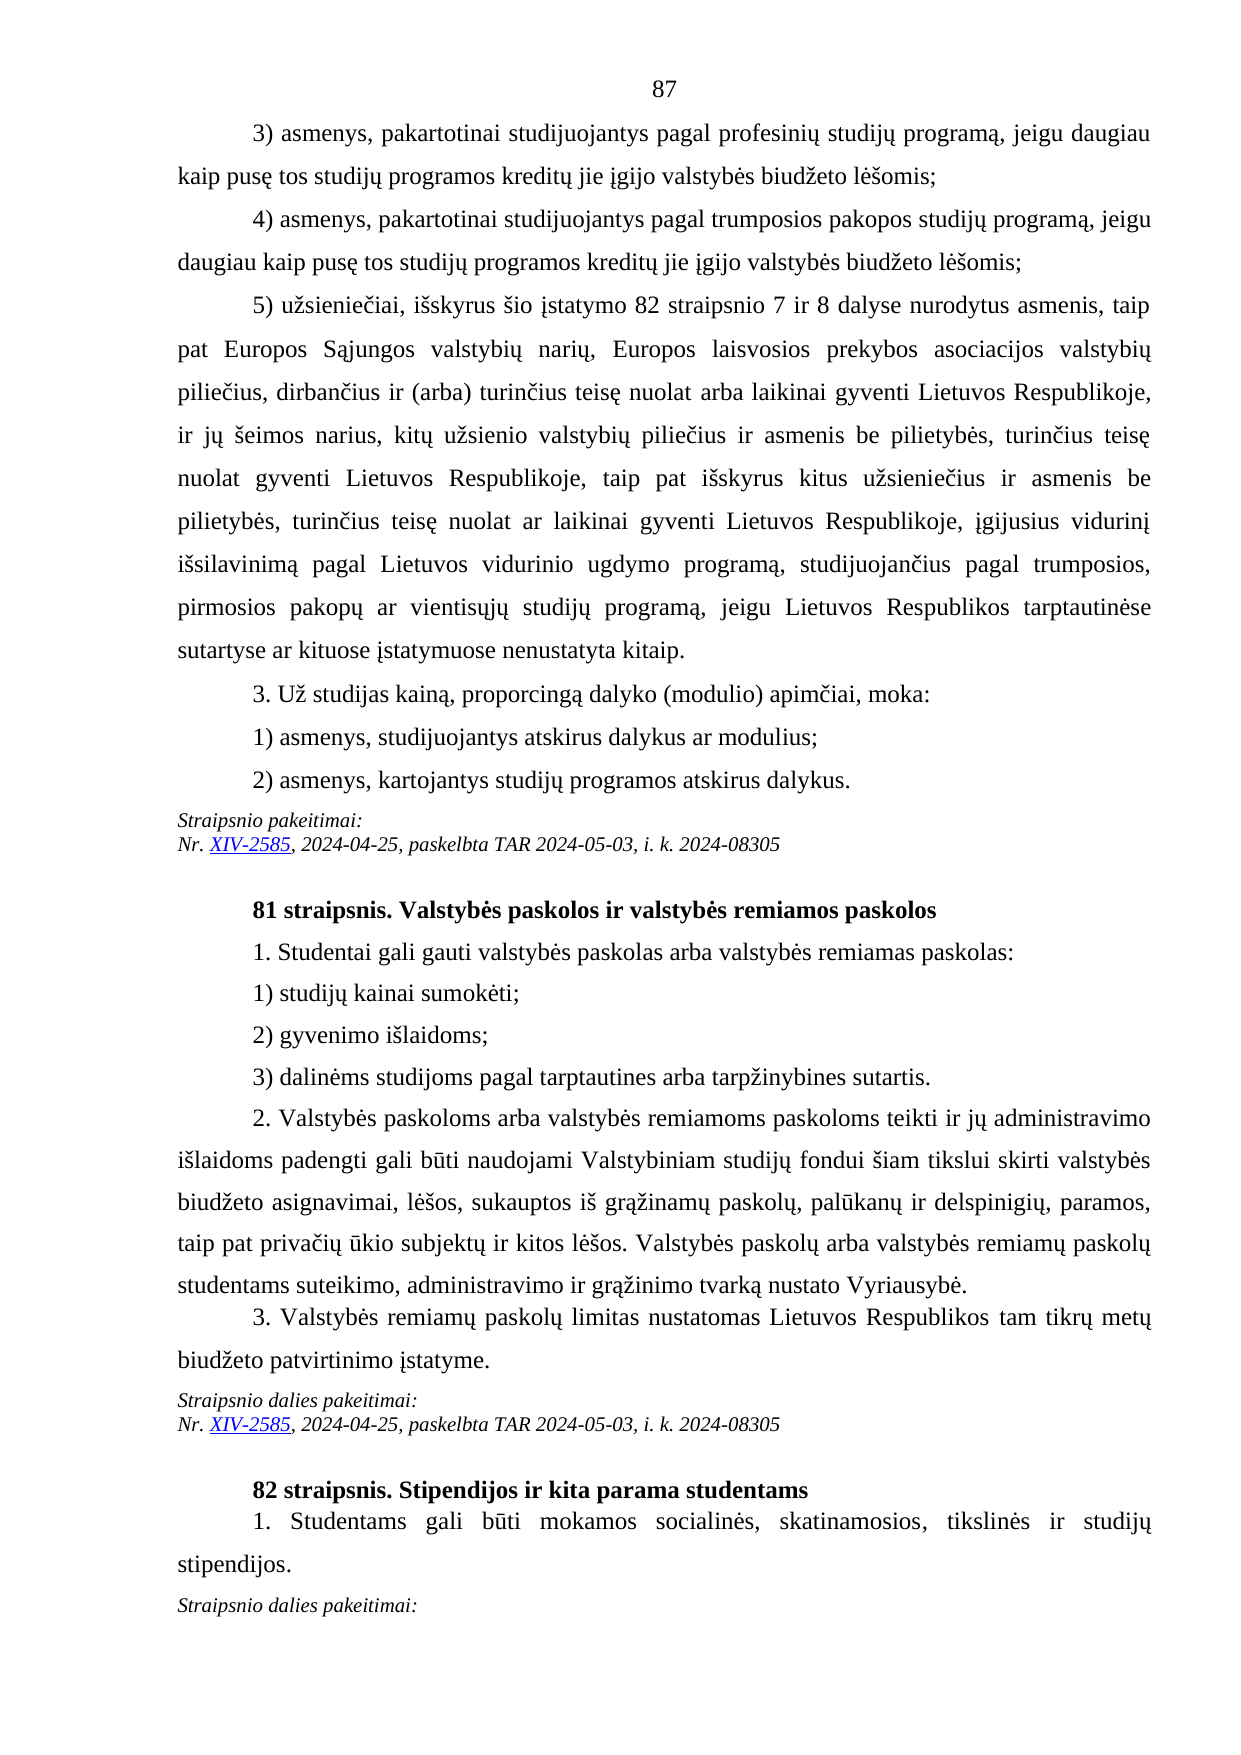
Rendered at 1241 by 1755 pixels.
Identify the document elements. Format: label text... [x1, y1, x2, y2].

text 3. Už studijas kainą, proporcingą dalyko (modulio) apimčiai, moka: [177, 679, 1152, 707]
text Nr. XIV-2585, 2024-04-25, paskelbta TAR 2024-05-03, i. k. 2024-08305 [177, 832, 1152, 856]
text 1. Studentai gali gauti valstybės paskolas arba valstybės remiamas paskolas: [177, 927, 1152, 968]
text 1) studijų kainai sumokėti; [177, 968, 1152, 1010]
text 3. Valstybės remiamų paskolų limitas nustatomas Lietuvos Respublikos tam tikrų metų biudžeto patvirtinimo įstatyme. [177, 1302, 1152, 1373]
text 3) asmenys, pakartotinai studijuojantys pagal profesinių studijų programą, jeigu daugiau kaip pusę tos studijų programos kreditų jie įgijo valstybės biudžeto lėšomis; [177, 118, 1152, 190]
text 82 straipsnis. Stipendijos ir kita parama studentams [177, 1465, 1152, 1506]
text 2) gyvenimo išlaidoms; [177, 1010, 1152, 1052]
text 1. Studentams gali būti mokamos socialinės, skatinamosios, tikslinės ir studijų stipendijos. [177, 1506, 1152, 1578]
text 2. Valstybės paskoloms arba valstybės remiamoms paskoloms teikti ir jų administravimo išlaidoms padengti gali būti naudojami Valstybiniam studijų fondui šiam tikslui skirti valstybės biudžeto asignavimai, lėšos, sukauptos iš grąžinamų paskolų, palūkanų ir delspinigių, paramos, taip pat privačių ūkio subjektų ir kitos lėšos. Valstybės paskolų arba valstybės remiamų paskolų studentams suteikimo, administravimo ir grąžinimo tvarką nustato Vyriausybė. [177, 1093, 1152, 1302]
text 81 straipsnis. Valstybės paskolos ir valstybės remiamos paskolos [177, 885, 1152, 927]
text 4) asmenys, pakartotinai studijuojantys pagal trumposios pakopos studijų programą, jeigu daugiau kaip pusę tos studijų programos kreditų jie įgijo valstybės biudžeto lėšomis; [177, 204, 1152, 276]
text Straipsnio dalies pakeitimai: [177, 1593, 1152, 1617]
text Straipsnio pakeitimai: [177, 808, 1152, 832]
text Nr. XIV-2585, 2024-04-25, paskelbta TAR 2024-05-03, i. k. 2024-08305 [177, 1412, 1152, 1436]
text 5) užsieniečiai, išskyrus šio įstatymo 82 straipsnio 7 ir 8 dalyse nurodytus asmenis, taip pat Europos Sąjungos valstybių narių, Europos laisvosios prekybos asociacijos valstybių piliečius, dirbančius ir (arba) turinčius teisę nuolat arba laikinai gyventi Lietuvos Respublikoje, ir jų šeimos narius, kitų užsienio valstybių piliečius ir asmenis be pilietybės, turinčius teisę nuolat gyventi Lietuvos Respublikoje, taip pat išskyrus kitus užsieniečius ir asmenis be pilietybės, turinčius teisę nuolat ar laikinai gyventi Lietuvos Respublikoje, įgijusius vidurinį išsilavinimą pagal Lietuvos vidurinio ugdymo programą, studijuojančius pagal trumposios, pirmosios pakopų ar vientisųjų studijų programą, jeigu Lietuvos Respublikos tarptautinėse sutartyse ar kituose įstatymuose nenustatyta kitaip. [177, 291, 1152, 664]
text 2) asmenys, kartojantys studijų programos atskirus dalykus. [177, 765, 1152, 794]
text Straipsnio dalies pakeitimai: [177, 1388, 1152, 1412]
text 1) asmenys, studijuojantys atskirus dalykus ar modulius; [177, 722, 1152, 751]
text 3) dalinėms studijoms pagal tarptautines arba tarpžinybines sutartis. [177, 1052, 1152, 1093]
